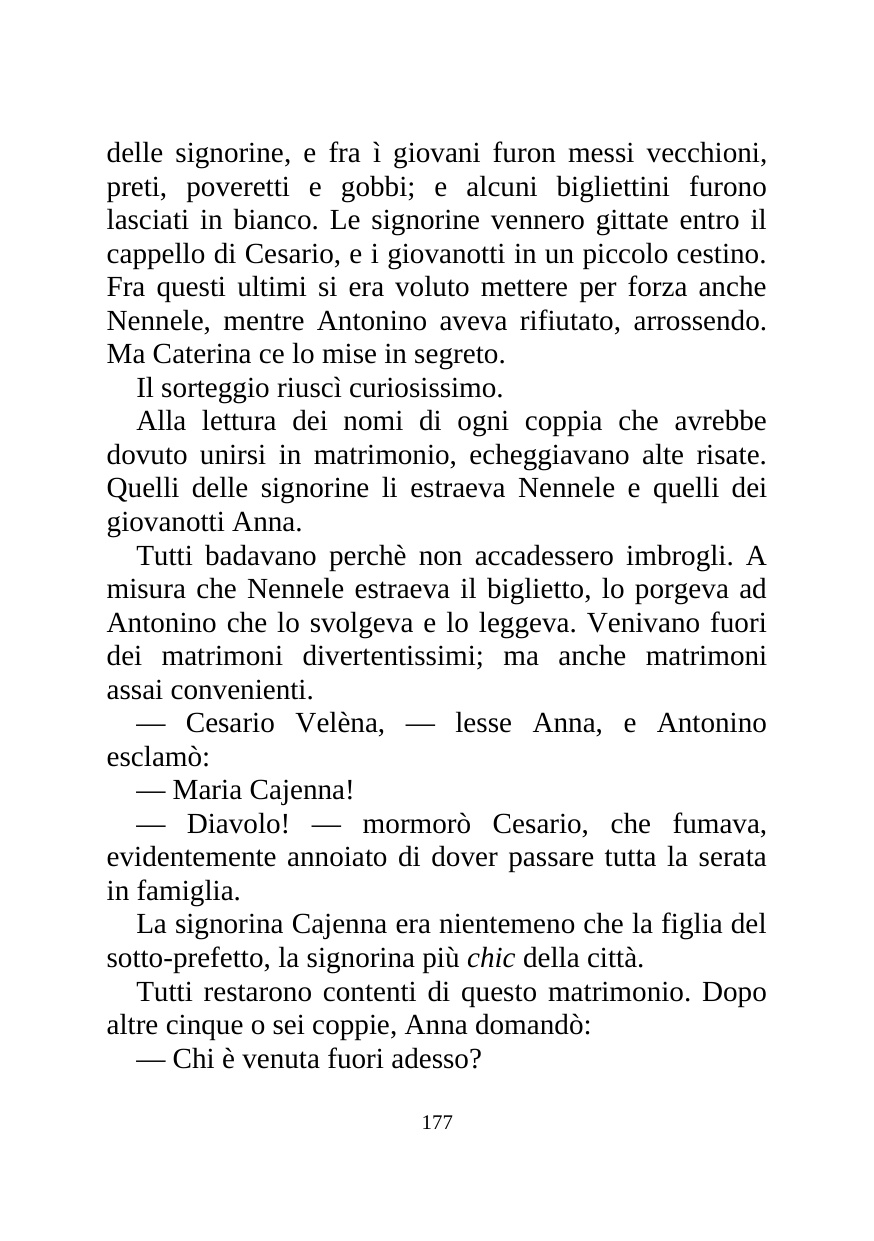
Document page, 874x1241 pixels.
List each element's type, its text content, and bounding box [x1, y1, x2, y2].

text — Cesario Velèna, — lesse Anna, e Antonino esclamò: [106, 705, 768, 772]
text Tutti badavano perchè non accadessero imbrogli. A misura che Nennele estraeva il biglietto, lo porgeva ad Antonino che lo svolgeva e lo leggeva. Venivano fuori dei matrimoni divertentissimi; ma anche matrimoni assai convenienti. [106, 538, 768, 705]
text La signorina Cajenna era nientemeno che la figlia del sotto-prefetto, la signorina più chic della città. [106, 907, 768, 974]
text — Maria Cajenna! [106, 772, 768, 806]
text — Diavolo! — mormorò Cesario, che fumava, evidentemente annoiato di dover passare tutta la serata in famiglia. [106, 806, 768, 907]
text Tutti restarono contenti di questo matrimonio. Dopo altre cinque o sei coppie, Anna domandò: [106, 974, 768, 1041]
text Il sorteggio riuscì curiosissimo. [106, 370, 768, 403]
text Alla lettura dei nomi di ogni coppia che avrebbe dovuto unirsi in matrimonio, echeggiavano alte risate. Quelli delle signorine li estraeva Nennele e quelli dei giovanotti Anna. [106, 403, 768, 538]
text — Chi è venuta fuori adesso? [106, 1041, 768, 1074]
text delle signorine, e fra ì giovani furon messi vecchioni, preti, poveretti e gobbi; e alcuni bigliettini furono lasciati in bianco. Le signorine vennero gittate entro il cappello di Cesario, e i giovanotti in un piccolo cestino. Fra questi ultimi si era voluto mettere per forza anche Nennele, mentre Antonino aveva rifiutato, arrossendo. Ma Caterina ce lo mise in segreto. [106, 135, 768, 370]
